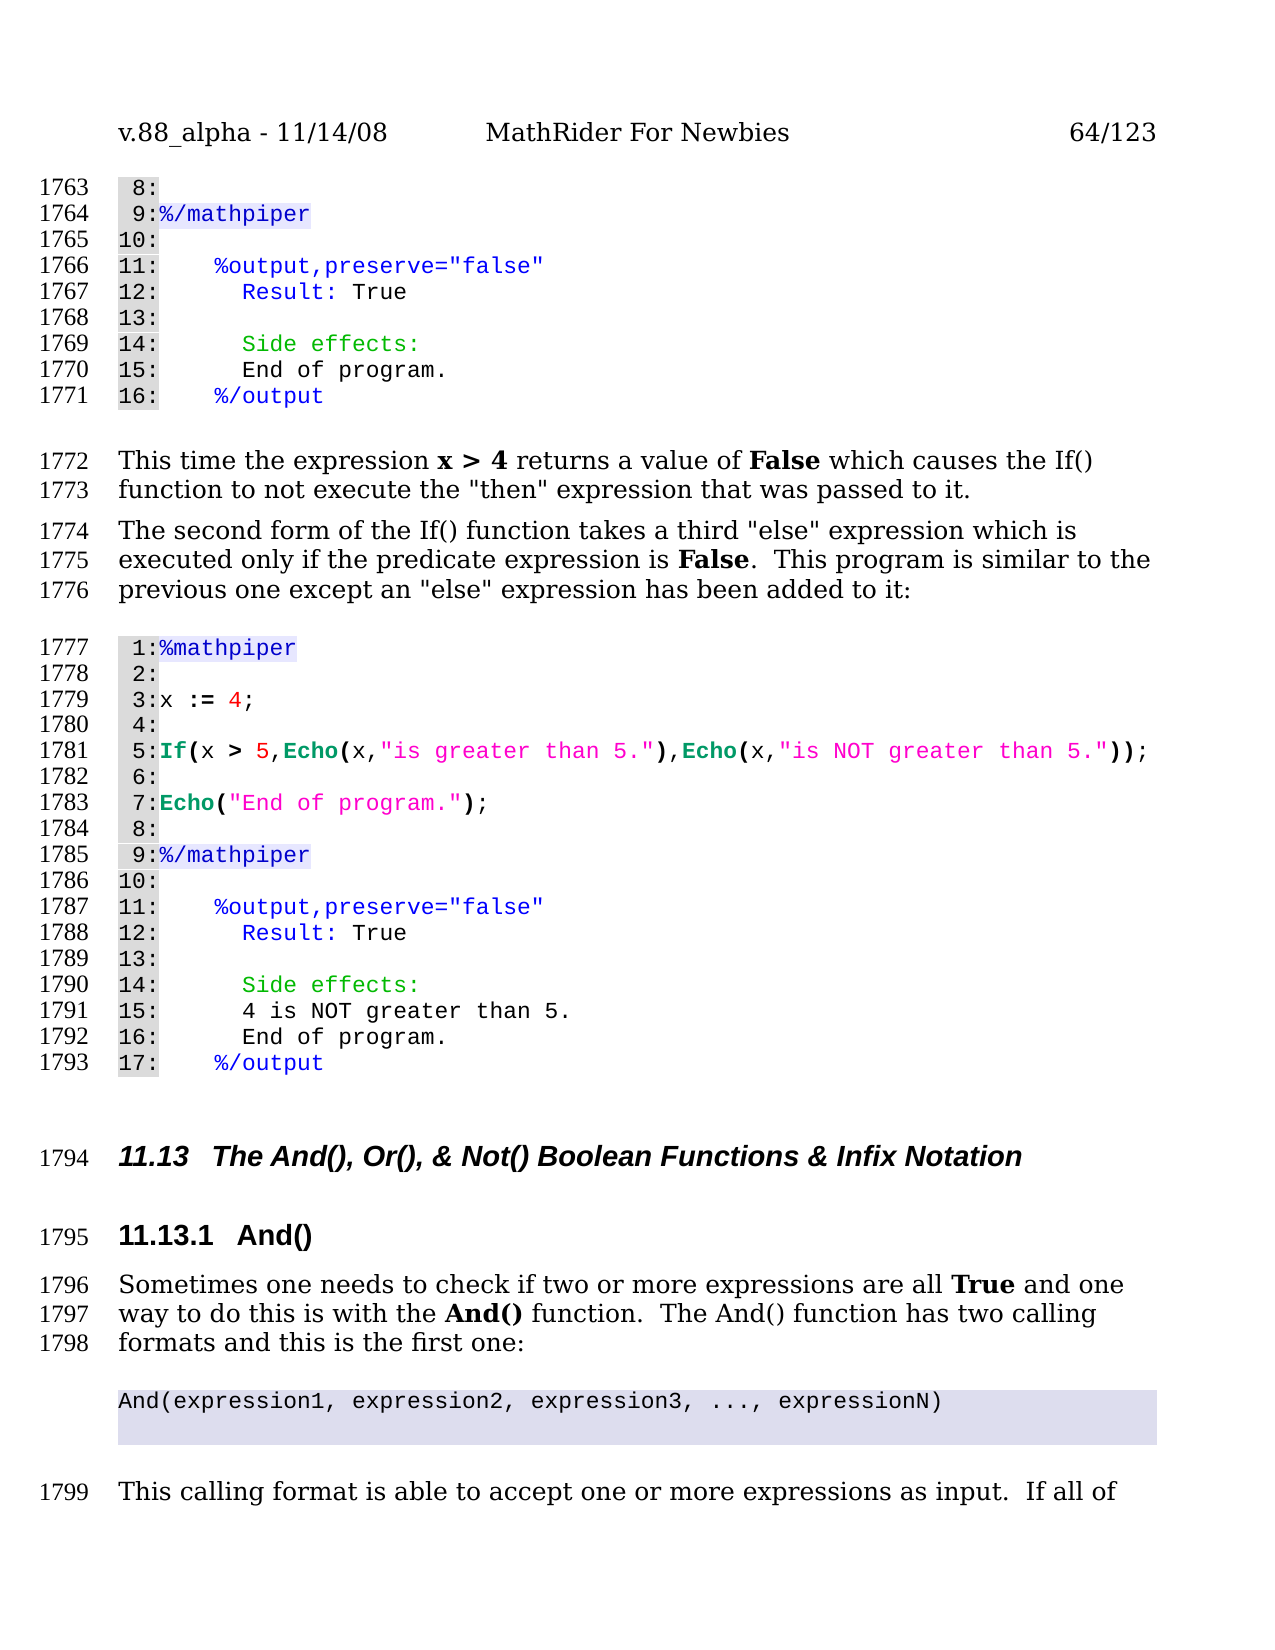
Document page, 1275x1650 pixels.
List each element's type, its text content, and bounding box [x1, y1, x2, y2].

text 14: Side effects: [118, 973, 1157, 999]
text 4: [118, 714, 1157, 740]
text 2: [118, 662, 1157, 688]
text 11: %output,preserve="false" [118, 895, 1157, 921]
text 8: [118, 177, 1157, 203]
text 10: [118, 869, 1157, 895]
text 9:%/mathpiper [118, 843, 1157, 869]
table_header And(expression1, expression2, expression3, ..., expressionN) [118, 1390, 1157, 1445]
text 9:%/mathpiper [118, 203, 1157, 229]
text This time the expression x > 4 returns a value of False which causes the If() function to not execute the "then" expression that was passed to it. [118, 446, 1157, 504]
subtitle And() [118, 1218, 1157, 1252]
text 13: [118, 947, 1157, 973]
text 11: %output,preserve="false" [118, 254, 1157, 281]
text 5:If(x > 5,Echo(x,"is greater than 5."),Echo(x,"is NOT greater than 5.")); [118, 740, 1157, 766]
text 3:x := 4; [118, 688, 1157, 714]
text 1:%mathpiper [118, 636, 1157, 662]
text 13: [118, 306, 1157, 332]
text 15: End of program. [118, 358, 1157, 384]
text This calling format is able to accept one or more expressions as input. If all of [118, 1477, 1157, 1506]
text 12: Result: True [118, 921, 1157, 947]
text Sometimes one needs to check if two or more expressions are all True and one way to do this is with the And() function. The And() function has two calling formats and this is the first one: [118, 1269, 1157, 1357]
text 17: %/output [118, 1051, 1157, 1077]
text 12: Result: True [118, 281, 1157, 306]
text The second form of the If() function takes a third "else" expression which is executed only if the predicate expression is False. This program is similar to the previous one except an "else" expression has been added to it: [118, 516, 1157, 604]
text 16: End of program. [118, 1025, 1157, 1051]
text 16: %/output [118, 384, 1157, 410]
subtitle The And(), Or(), & Not() Boolean Functions & Infix Notation [118, 1139, 1157, 1173]
text 15: 4 is NOT greater than 5. [118, 999, 1157, 1025]
text 10: [118, 229, 1157, 254]
text 8: [118, 818, 1157, 843]
text 7:Echo("End of program."); [118, 792, 1157, 818]
text 6: [118, 766, 1157, 792]
text 14: Side effects: [118, 332, 1157, 358]
